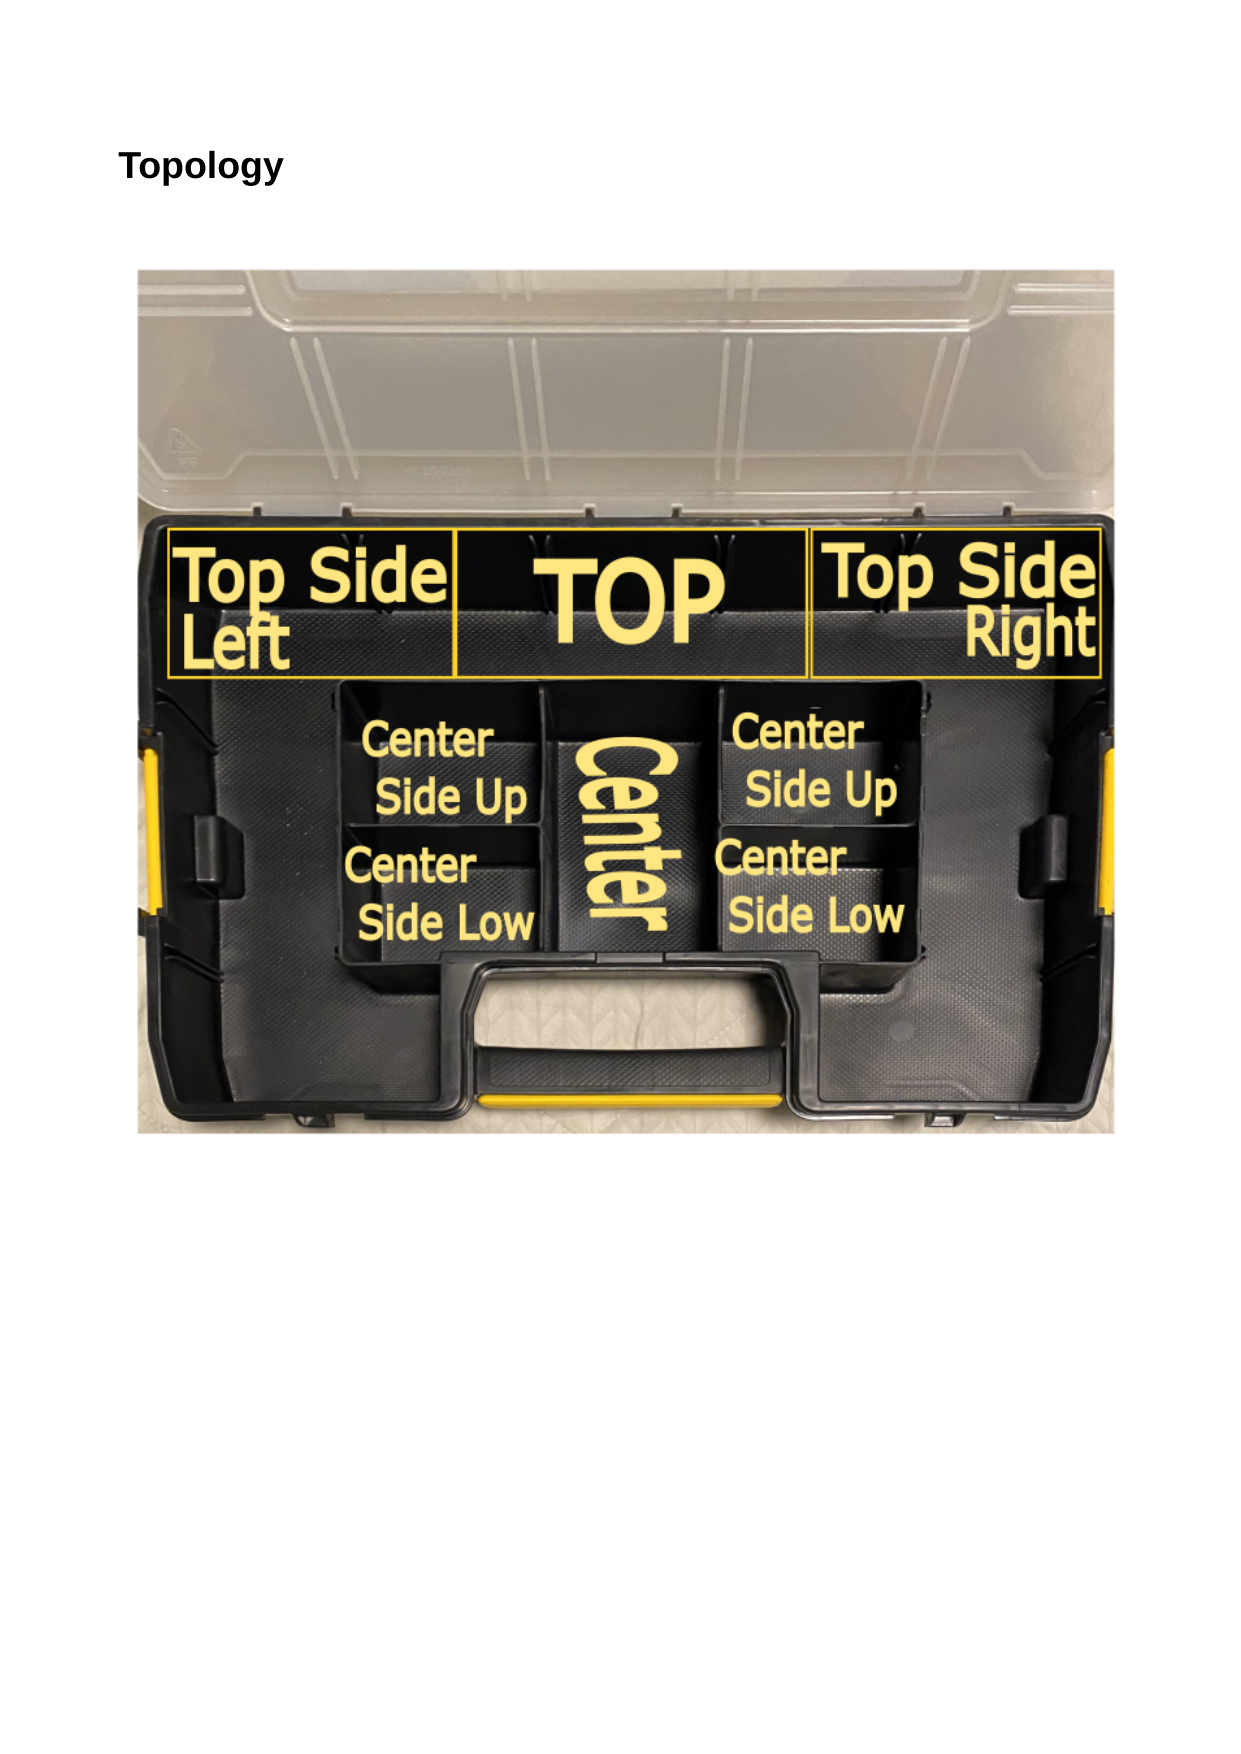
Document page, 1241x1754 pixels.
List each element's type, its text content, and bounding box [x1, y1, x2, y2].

subtitle Topology [118, 143, 1122, 186]
picture [118, 246, 1123, 1135]
